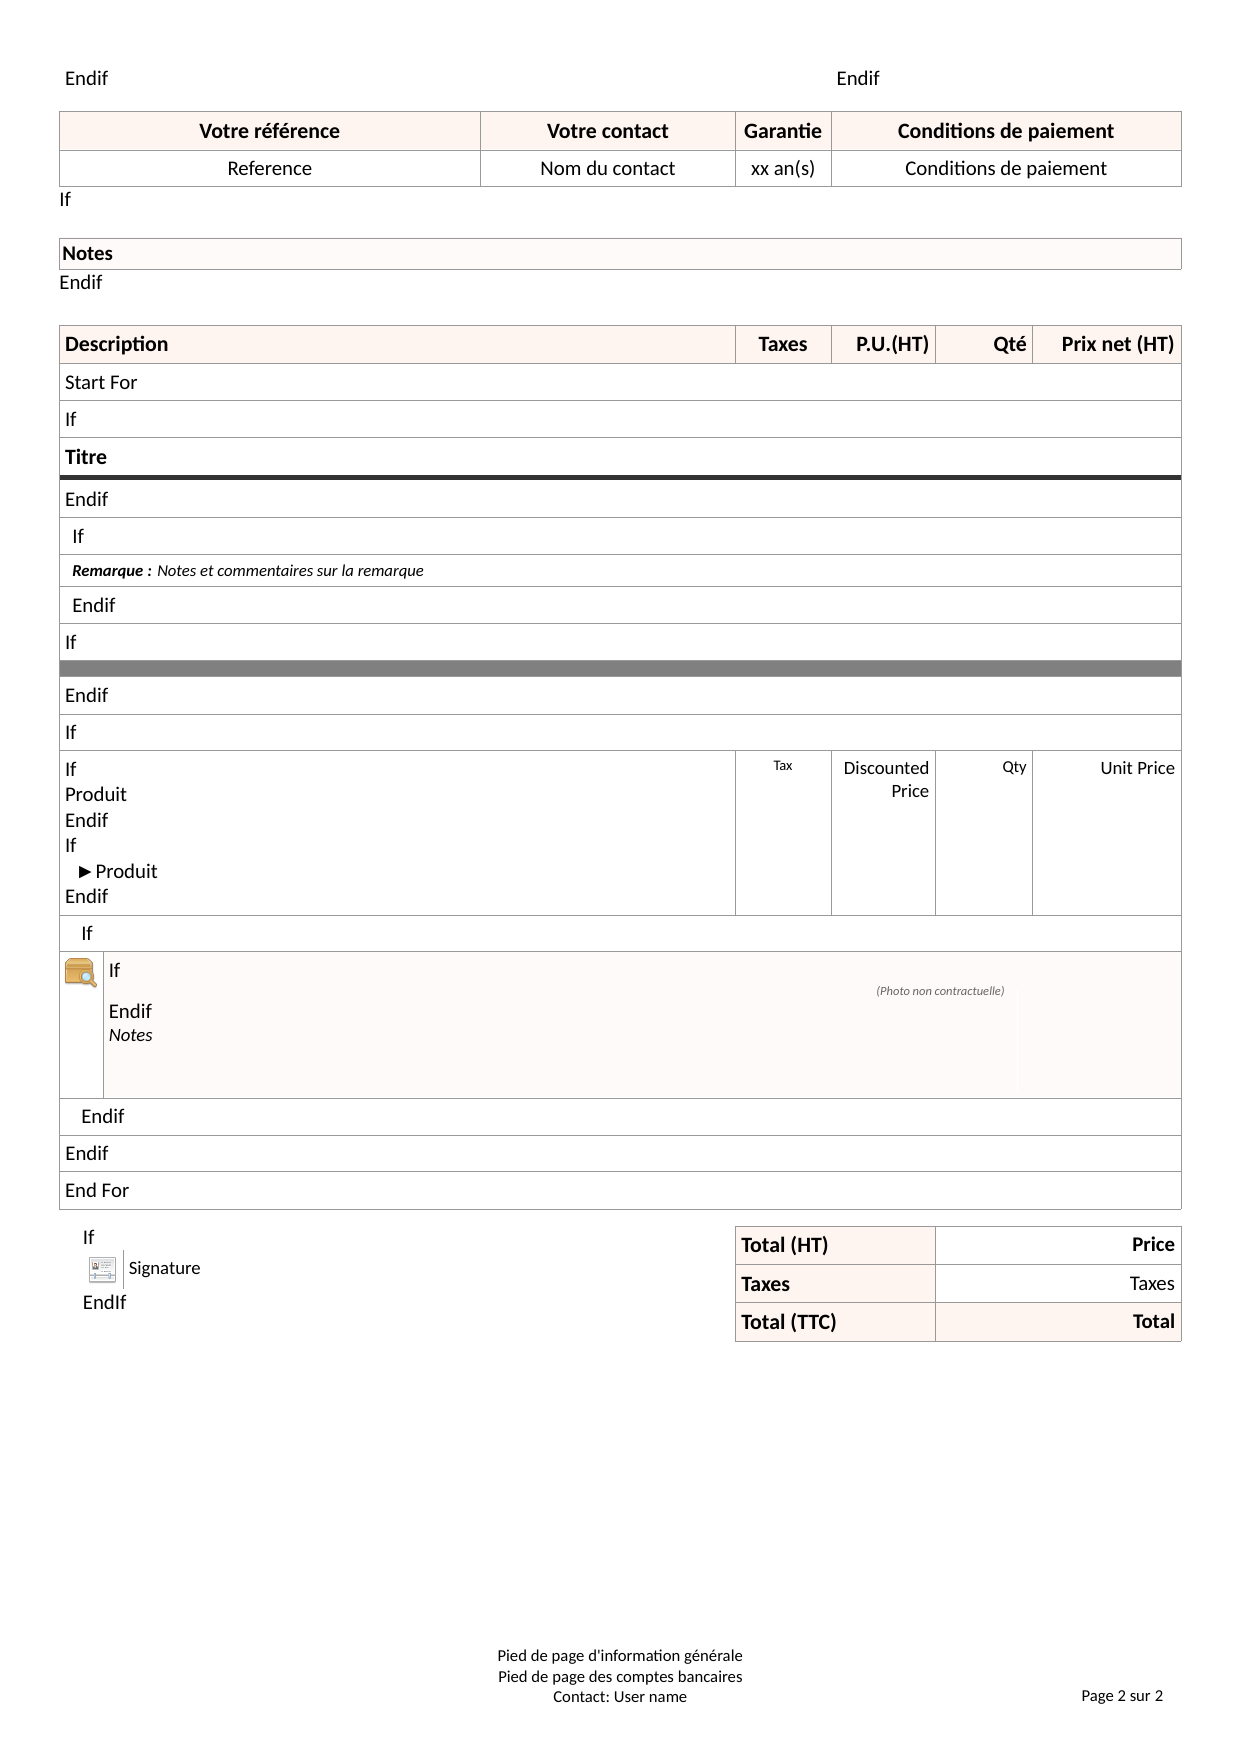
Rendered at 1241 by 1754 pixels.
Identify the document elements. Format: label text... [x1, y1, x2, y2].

table_cell Unit Price [1033, 751, 1181, 914]
table_cell If [60, 518, 1181, 554]
table_cell Titre [60, 438, 1181, 475]
table_cell If [60, 401, 1181, 437]
table_cell Endif [60, 677, 1181, 713]
table_cell Conditions de paiement [832, 151, 1181, 186]
table_header [83, 1250, 123, 1289]
table_cell Taxes [936, 1265, 1181, 1302]
text If [83, 1224, 627, 1250]
table_cell End For [60, 1172, 1181, 1208]
table_header Votre référence [60, 112, 480, 149]
table_header Votre contact [481, 112, 735, 149]
text If [59, 187, 1181, 212]
table_cell If [60, 715, 1181, 750]
table_header Description [60, 326, 735, 363]
table_cell Reference [60, 151, 480, 186]
picture [88, 1255, 116, 1284]
text Notes [60, 239, 1181, 269]
table_cell xx an(s) [736, 151, 831, 186]
table_cell If [60, 916, 1181, 951]
text EndIf [83, 1289, 627, 1314]
table_cell Endif [60, 480, 1181, 517]
table_cell If [60, 624, 1181, 660]
picture [64, 957, 98, 990]
table_header Conditions de paiement [832, 112, 1181, 149]
table_cell Tax [736, 751, 831, 914]
table_cell [60, 661, 1181, 676]
table_header Endif [59, 59, 831, 96]
text Endif [59, 270, 1181, 294]
table_cell Remarque : Notes et commentaires sur la remarque [60, 555, 1181, 586]
table_cell Taxes [736, 1265, 935, 1302]
table_cell Total (TTC) [736, 1303, 935, 1341]
table_cell Endif [60, 1099, 1181, 1134]
table_cell Endif [60, 1136, 1181, 1171]
table_cell Discounted Price [832, 751, 935, 914]
table_header P.U.(HT) [832, 326, 935, 363]
table_header Garantie [736, 112, 831, 149]
table_header Qté [936, 326, 1032, 363]
table_cell If (Photo non contractuelle) Endif Notes [104, 952, 1181, 1097]
table_cell [60, 952, 103, 1097]
table_cell Start For [60, 364, 1181, 400]
table_cell If Produit Endif If ►Produit Endif [60, 751, 735, 914]
table_header Signature [124, 1250, 627, 1289]
table_header Taxes [736, 326, 831, 363]
table_header Price [936, 1227, 1181, 1264]
table_cell Nom du contact [481, 151, 735, 186]
table_header Endif [831, 59, 1181, 96]
table_header Total (HT) [736, 1227, 935, 1264]
table_cell Endif [60, 587, 1181, 623]
table_header Prix net (HT) [1033, 326, 1181, 363]
table_cell Total [936, 1303, 1181, 1341]
table_cell Qty [936, 751, 1032, 914]
